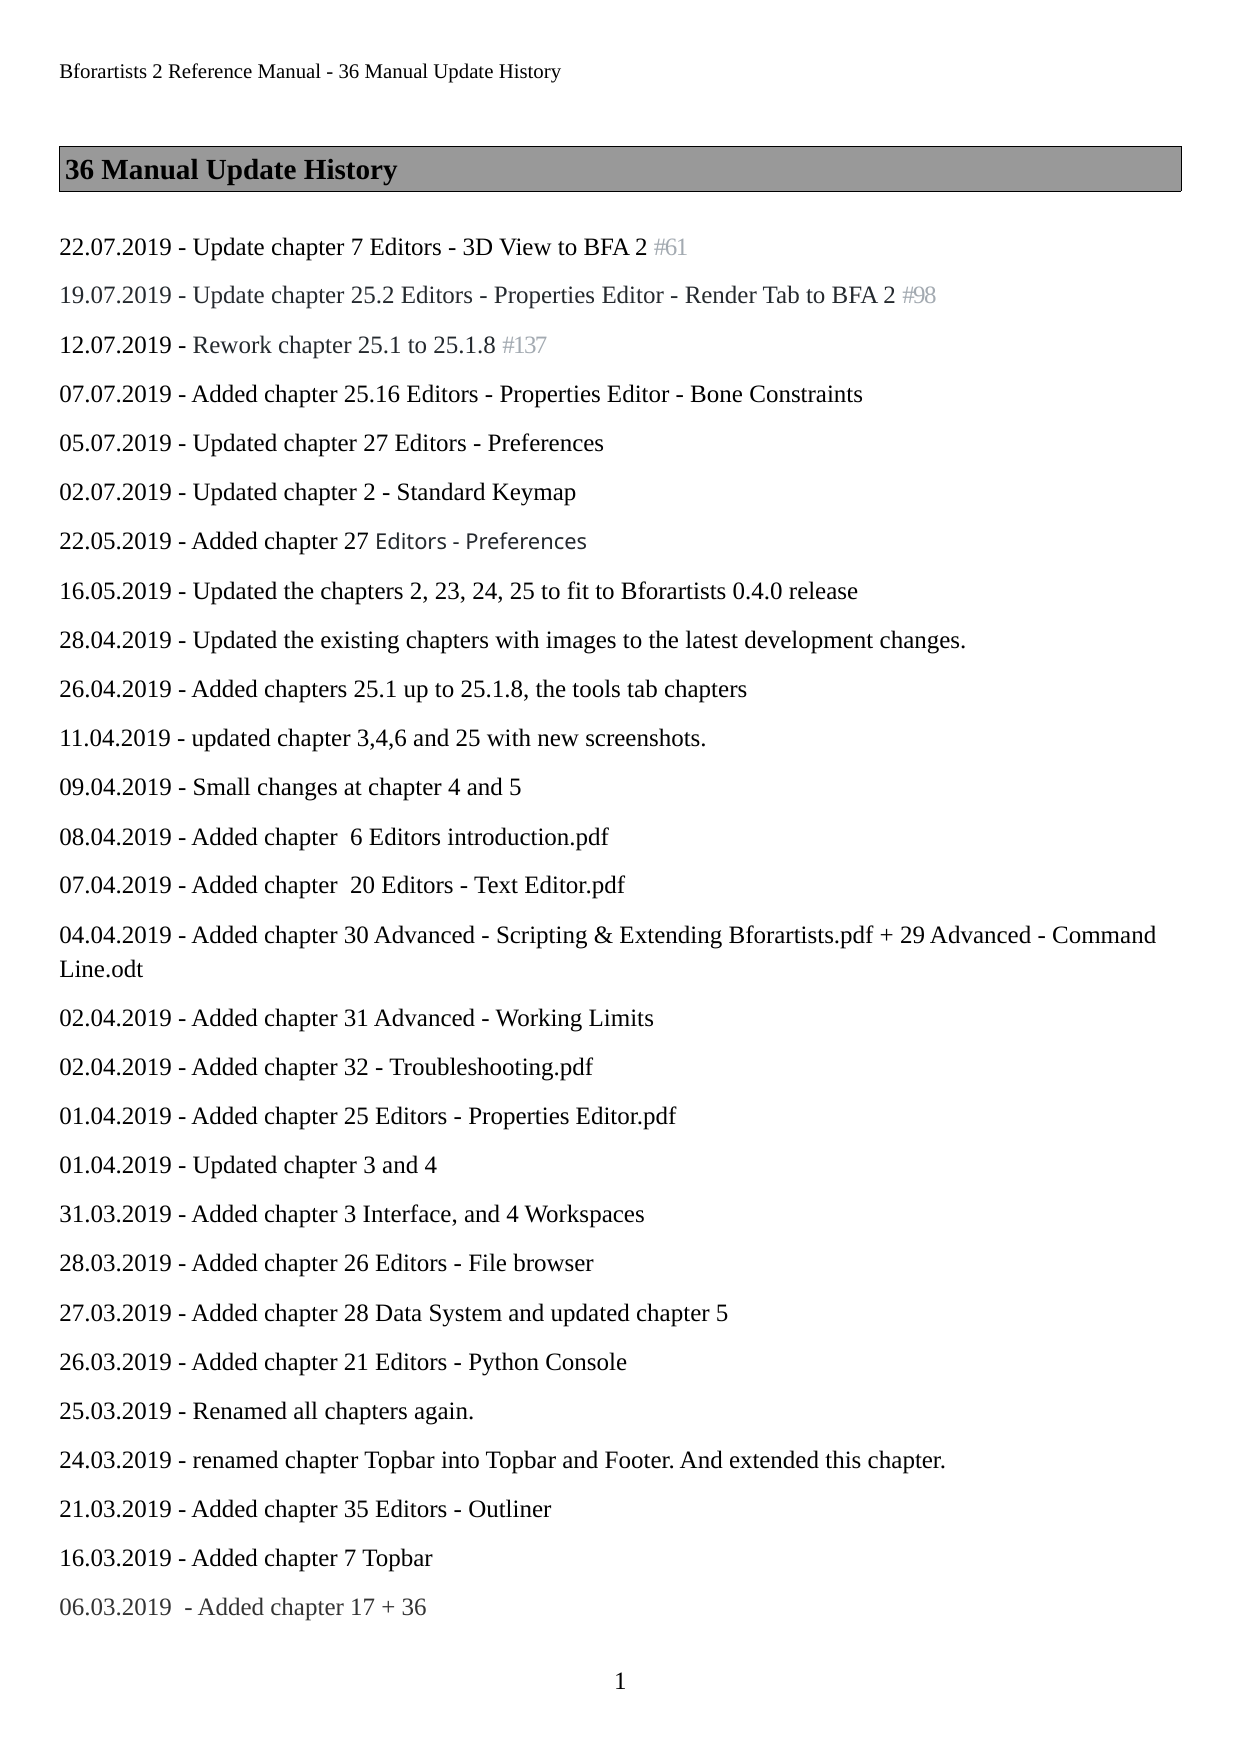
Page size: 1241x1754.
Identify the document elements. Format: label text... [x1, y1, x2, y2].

text 22.07.2019 - Update chapter 7 Editors - 3D View to BFA 2 #61 [59, 232, 1181, 260]
text 01.04.2019 - Updated chapter 3 and 4 [59, 1150, 1181, 1179]
text 26.04.2019 - Added chapters 25.1 up to 25.1.8, the tools tab chapters [59, 674, 1181, 703]
text 02.07.2019 - Updated chapter 2 - Standard Keymap [59, 477, 1181, 506]
text 12.07.2019 - Rework chapter 25.1 to 25.1.8 #137 [59, 330, 1181, 358]
text 27.03.2019 - Added chapter 28 Data System and updated chapter 5 [59, 1298, 1181, 1326]
text 24.03.2019 - renamed chapter Topbar into Topbar and Footer. And extended this chapter. [59, 1445, 1181, 1473]
text 28.03.2019 - Added chapter 26 Editors - File browser [59, 1248, 1181, 1277]
text 16.03.2019 - Added chapter 7 Topbar [59, 1543, 1181, 1572]
text 22.05.2019 - Added chapter 27 Editors - Preferences [59, 526, 1181, 556]
text 09.04.2019 - Small changes at chapter 4 and 5 [59, 772, 1181, 801]
text 11.04.2019 - updated chapter 3,4,6 and 25 with new screenshots. [59, 723, 1181, 752]
text 16.05.2019 - Updated the chapters 2, 23, 24, 25 to fit to Bforartists 0.4.0 release [59, 576, 1181, 605]
table_header 36 Manual Update History [60, 147, 1181, 191]
text 02.04.2019 - Added chapter 32 - Troubleshooting.pdf [59, 1052, 1181, 1081]
text 08.04.2019 - Added chapter 6 Editors introduction.pdf [59, 822, 1181, 850]
text 06.03.2019 - Added chapter 17 + 36 [59, 1592, 1181, 1621]
text 31.03.2019 - Added chapter 3 Interface, and 4 Workspaces [59, 1199, 1181, 1228]
text 01.04.2019 - Added chapter 25 Editors - Properties Editor.pdf [59, 1101, 1181, 1130]
text 28.04.2019 - Updated the existing chapters with images to the latest development changes. [59, 625, 1181, 654]
text 19.07.2019 - Update chapter 25.2 Editors - Properties Editor - Render Tab to BFA 2 #98 [59, 281, 1181, 309]
text 05.07.2019 - Updated chapter 27 Editors - Preferences [59, 428, 1181, 457]
text 26.03.2019 - Added chapter 21 Editors - Python Console [59, 1347, 1181, 1375]
text 25.03.2019 - Renamed all chapters again. [59, 1396, 1181, 1424]
text 21.03.2019 - Added chapter 35 Editors - Outliner [59, 1494, 1181, 1523]
text 07.07.2019 - Added chapter 25.16 Editors - Properties Editor - Bone Constraints [59, 379, 1181, 407]
text 07.04.2019 - Added chapter 20 Editors - Text Editor.pdf [59, 871, 1181, 899]
text 04.04.2019 - Added chapter 30 Advanced - Scripting & Extending Bforartists.pdf + 29 Advanced - Command Line.odt [59, 920, 1181, 983]
text 02.04.2019 - Added chapter 31 Advanced - Working Limits [59, 1003, 1181, 1032]
